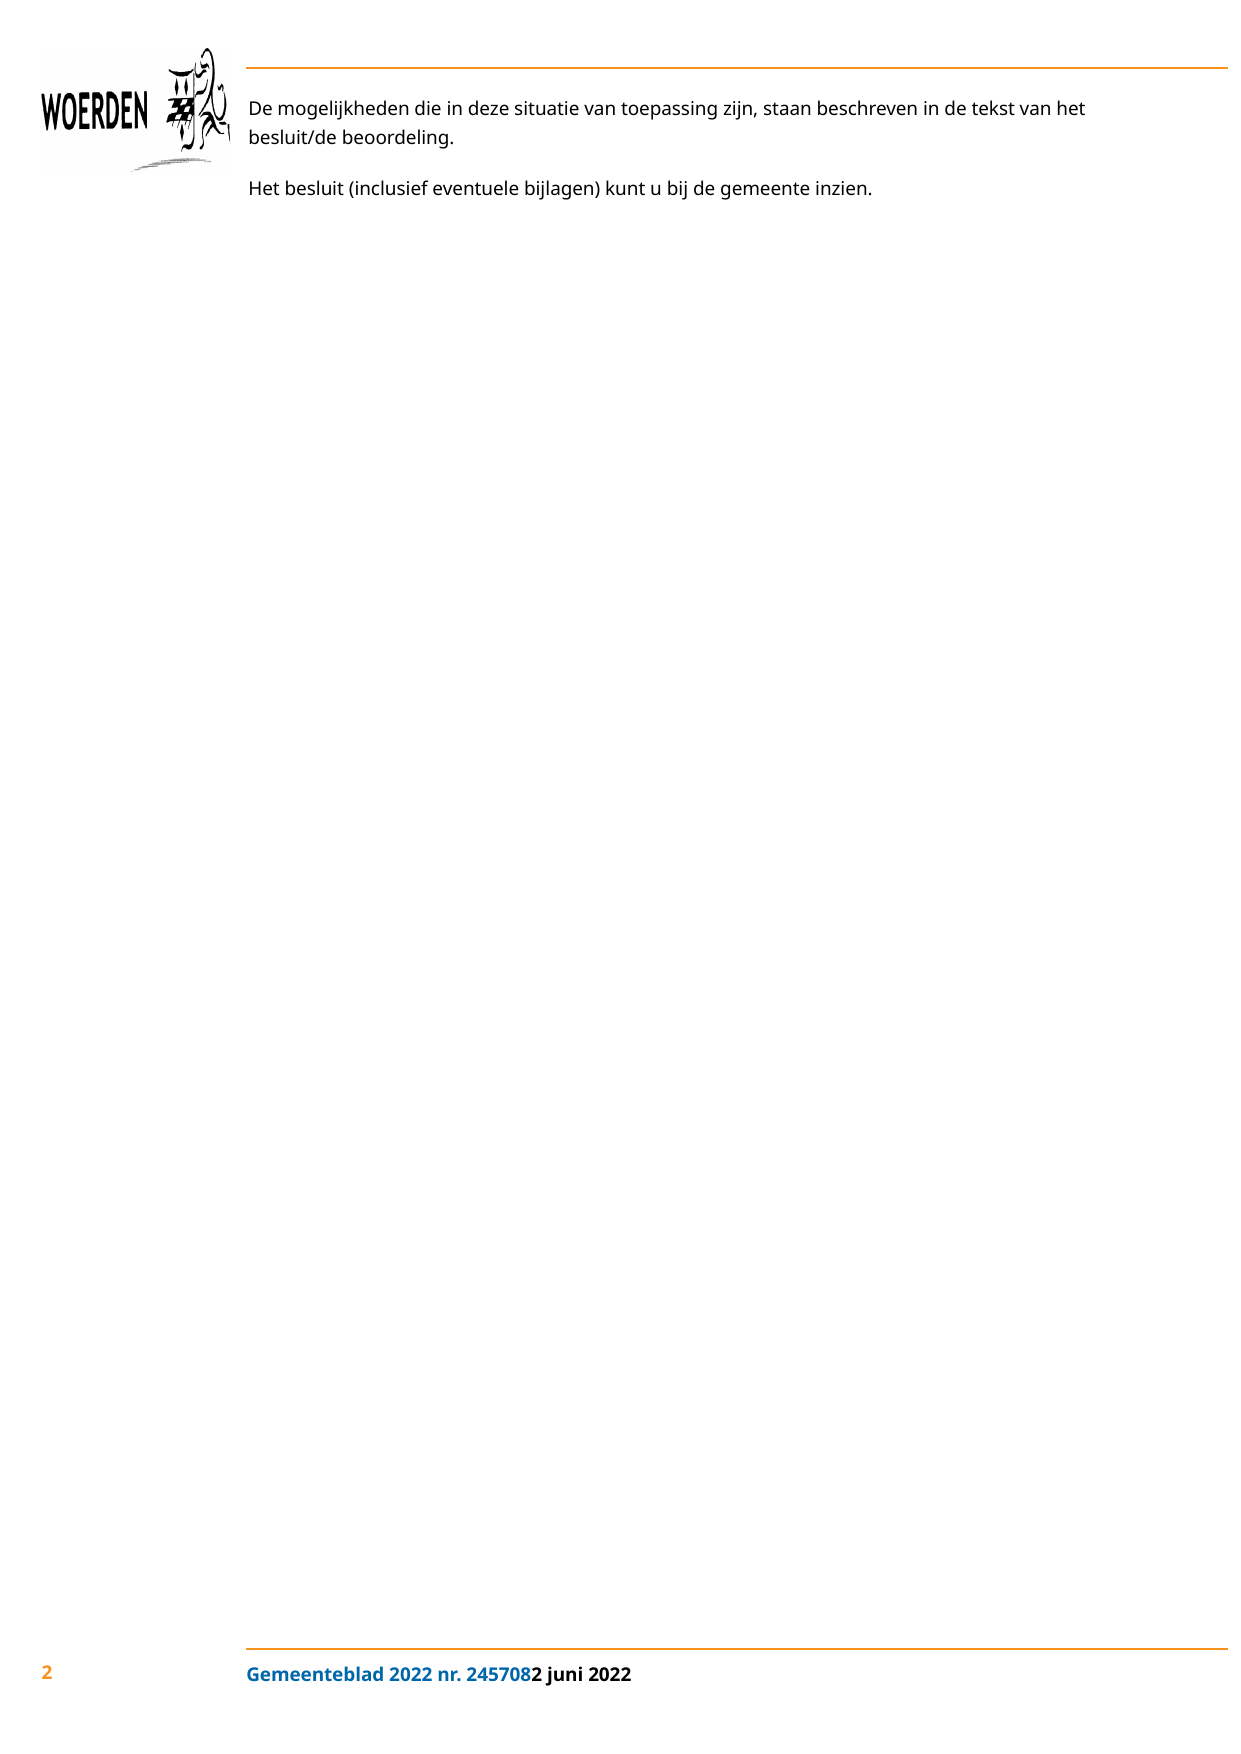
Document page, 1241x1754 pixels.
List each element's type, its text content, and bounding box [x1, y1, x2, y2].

picture [41, 47, 231, 172]
text De mogelijkheden die in deze situatie van toepassing zijn, staan beschreven in de tekst van het besluit/de beoordeling. [248, 95, 1152, 150]
text Het besluit (inclusief eventuele bijlagen) kunt u bij de gemeente inzien. [248, 175, 1152, 201]
